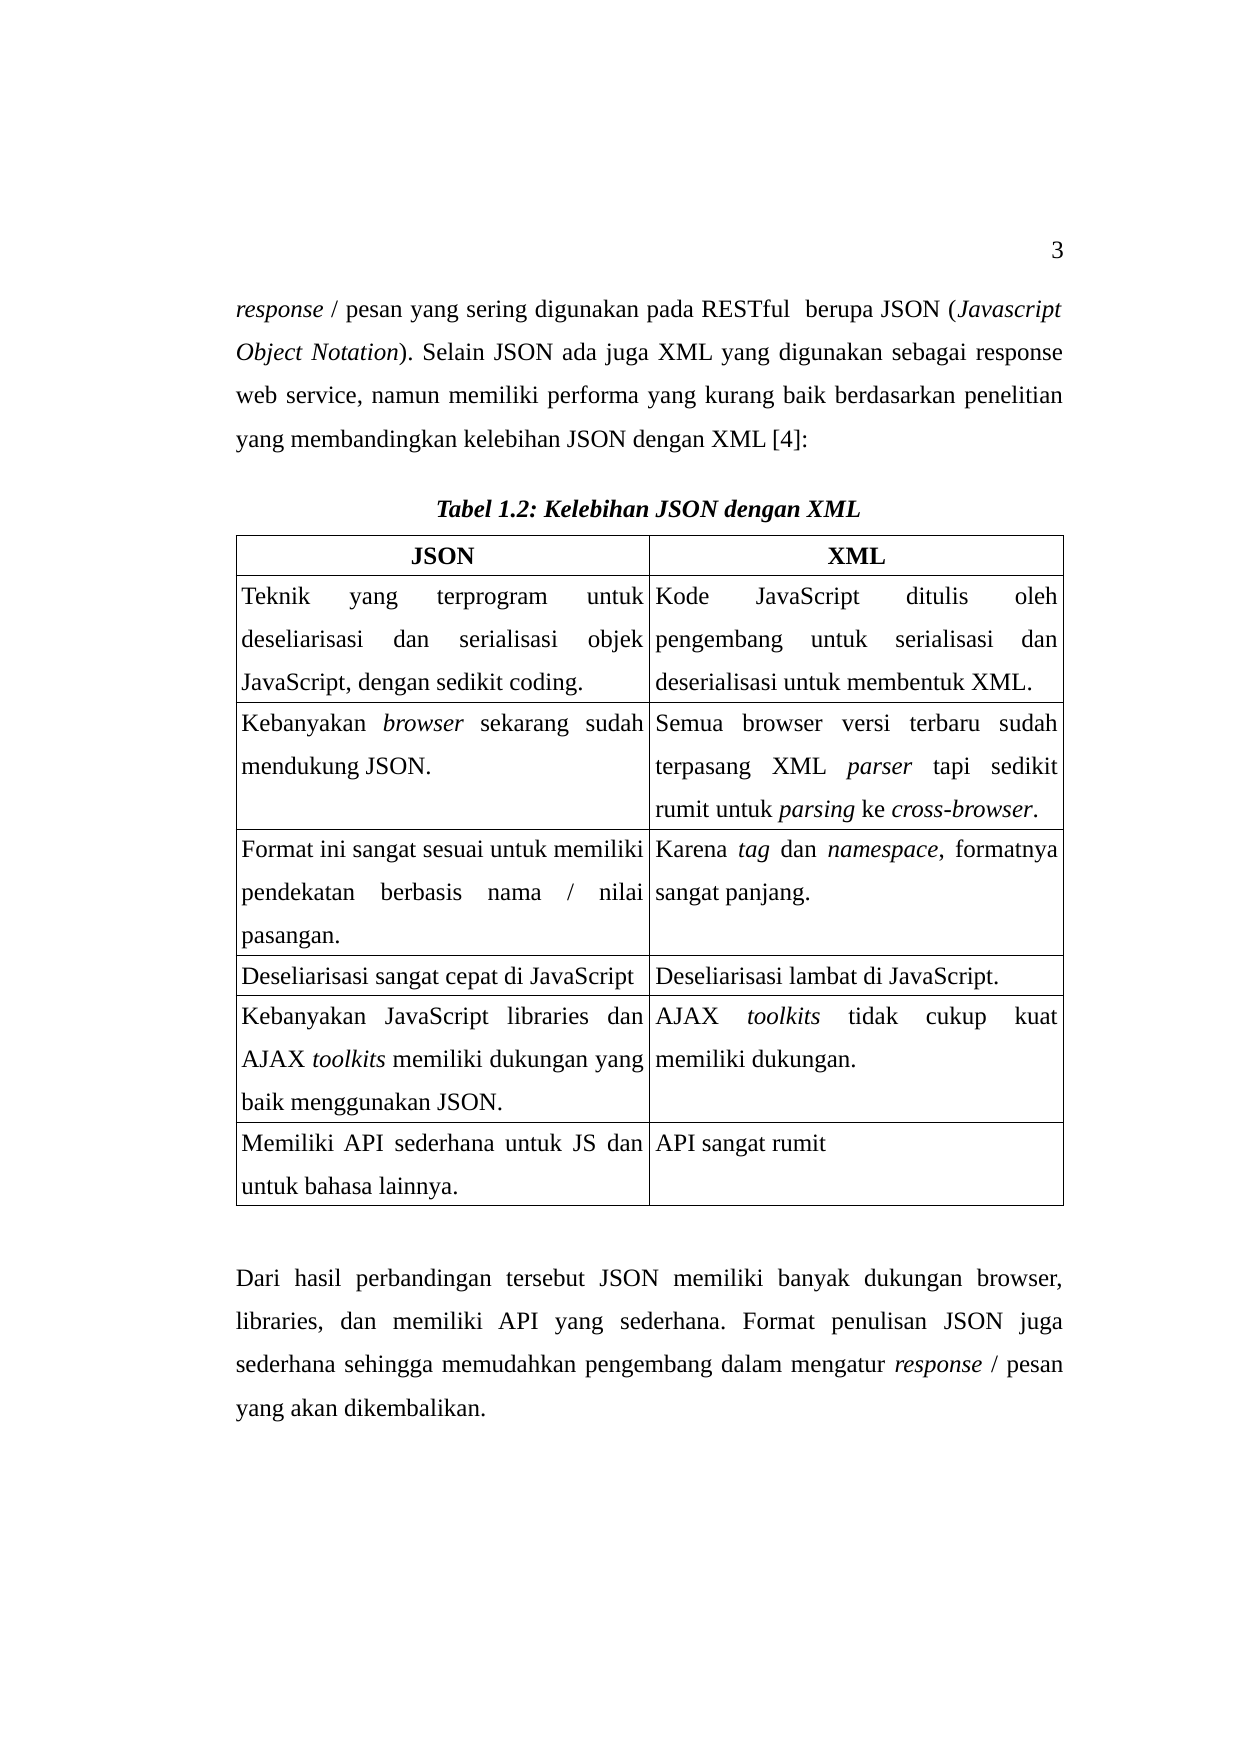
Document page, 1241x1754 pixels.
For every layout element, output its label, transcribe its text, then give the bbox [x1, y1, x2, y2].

table_cell Semua browser versi terbaru sudah terpasang XML parser tapi sedikit rumit untuk parsing ke cross-browser. [650, 703, 1063, 828]
table_cell Memiliki API sederhana untuk JS dan untuk bahasa lainnya. [237, 1123, 649, 1205]
text Tabel 1.2: Kelebihan JSON dengan XML [236, 494, 1063, 523]
table_cell Deseliarisasi sangat cepat di JavaScript [237, 956, 649, 995]
table_cell Deseliarisasi lambat di JavaScript. [650, 956, 1063, 995]
text Dari hasil perbandingan tersebut JSON memiliki banyak dukungan browser, libraries, dan memiliki API yang sederhana. Format penulisan JSON juga sederhana sehingga memudahkan pengembang dalam mengatur response / pesan yang akan dikembalikan. [236, 1263, 1063, 1421]
table_cell Kode JavaScript ditulis oleh pengembang untuk serialisasi dan deserialisasi untuk membentuk XML. [650, 576, 1063, 702]
table_cell Format ini sangat sesuai untuk memiliki pendekatan berbasis nama / nilai pasangan. [237, 830, 649, 955]
table_cell Kebanyakan JavaScript libraries dan AJAX toolkits memiliki dukungan yang baik menggunakan JSON. [237, 996, 649, 1122]
table_header JSON [237, 536, 649, 575]
table_header XML [650, 536, 1063, 575]
table_cell API sangat rumit [650, 1123, 1063, 1205]
table_cell AJAX toolkits tidak cukup kuat memiliki dukungan. [650, 996, 1063, 1122]
table_cell Teknik yang terprogram untuk deseliarisasi dan serialisasi objek JavaScript, dengan sedikit coding. [237, 576, 649, 702]
table_cell Kebanyakan browser sekarang sudah mendukung JSON. [237, 703, 649, 828]
text response / pesan yang sering digunakan pada RESTful berupa JSON (Javascript Object Notation). Selain JSON ada juga XML yang digunakan sebagai response web service, namun memiliki performa yang kurang baik berdasarkan penelitian yang membandingkan kelebihan JSON dengan XML [4]: [236, 294, 1063, 452]
table_cell Karena tag dan namespace, formatnya sangat panjang. [650, 830, 1063, 955]
